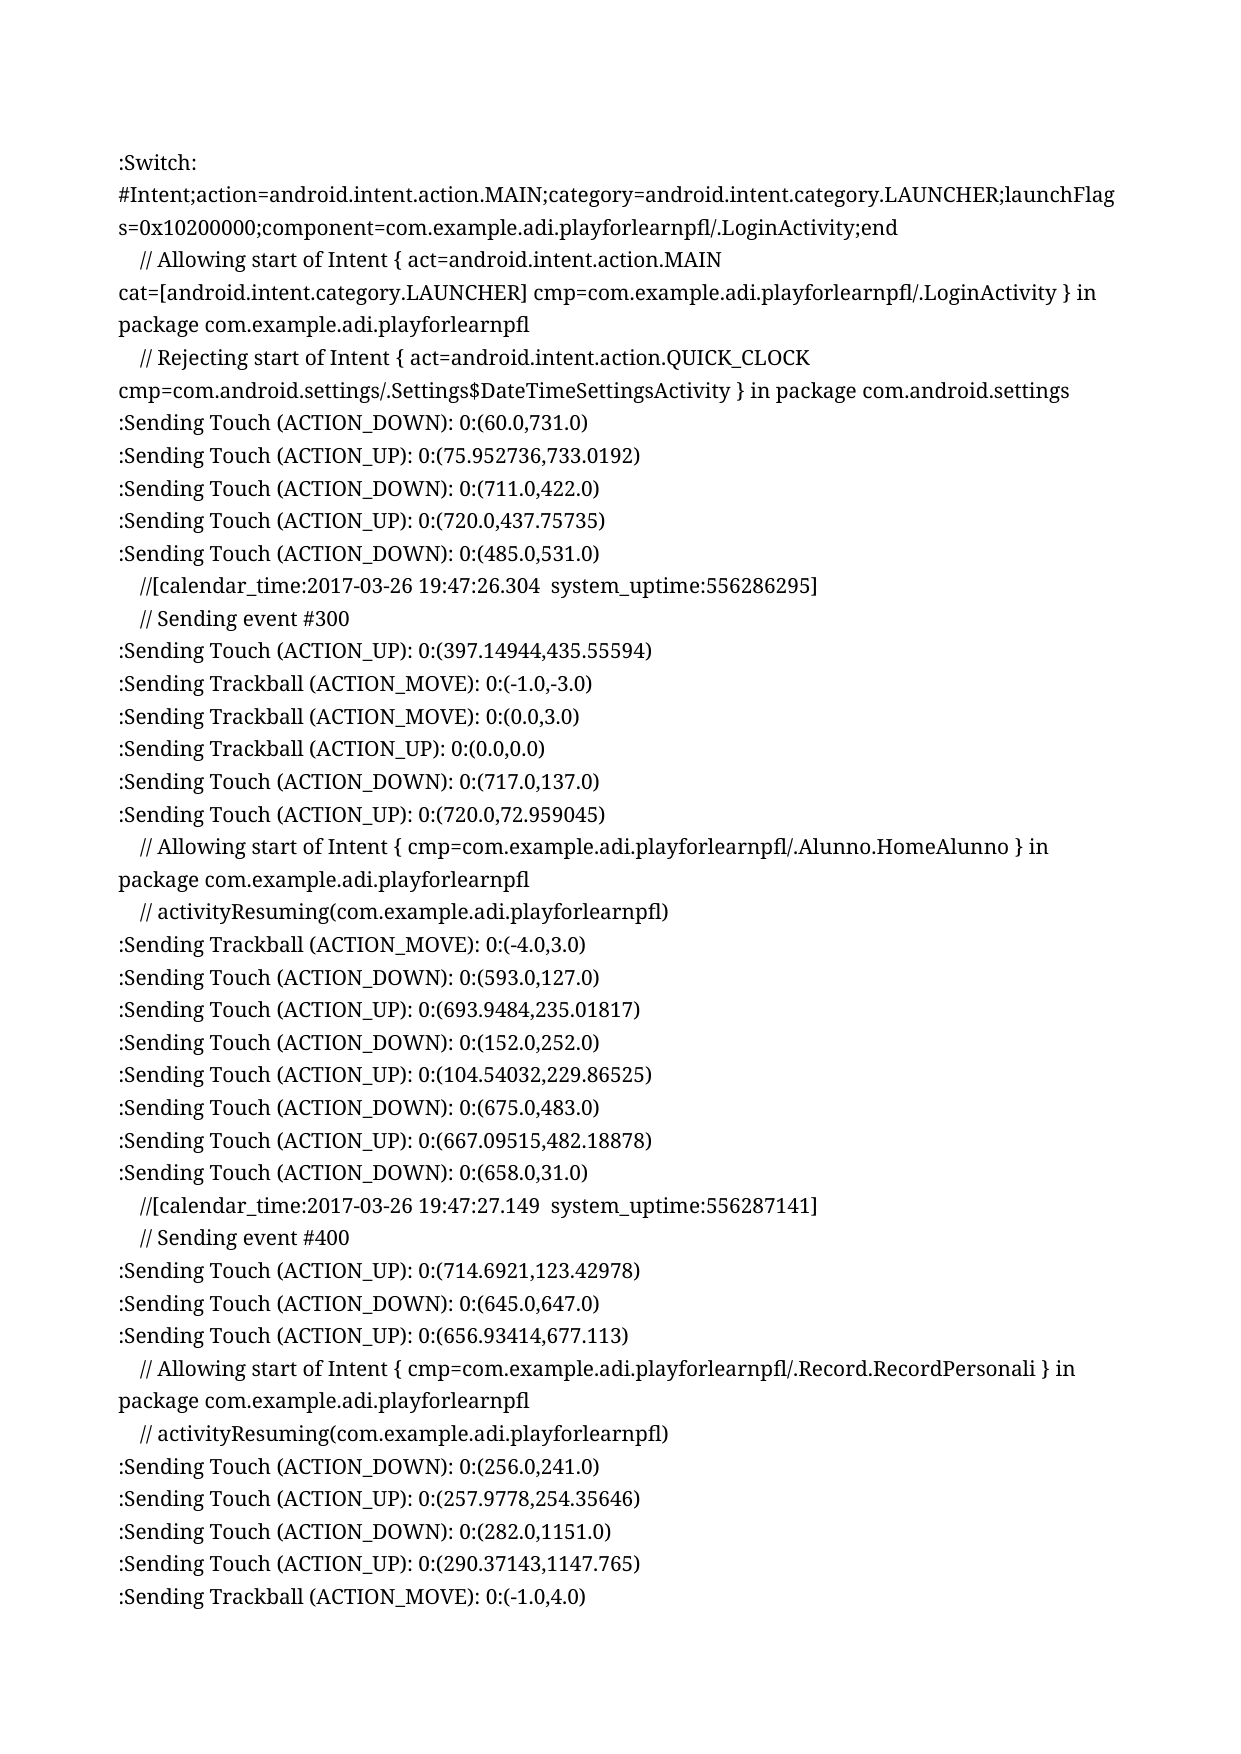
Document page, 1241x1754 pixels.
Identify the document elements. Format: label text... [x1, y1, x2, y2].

text :Sending Touch (ACTION_UP): 0:(667.09515,482.18878) [118, 1126, 1122, 1154]
text :Sending Touch (ACTION_DOWN): 0:(717.0,137.0) [118, 767, 1122, 796]
text // Sending event #300 [118, 604, 1122, 632]
text :Sending Touch (ACTION_DOWN): 0:(60.0,731.0) [118, 408, 1122, 437]
text // activityResuming(com.example.adi.playforlearnpfl) [118, 897, 1122, 926]
text // Rejecting start of Intent { act=android.intent.action.QUICK_CLOCK cmp=com.android.settings/.Settings$DateTimeSettingsActivity } in package com.android.settings [118, 343, 1122, 404]
text // Allowing start of Intent { act=android.intent.action.MAIN cat=[android.intent.category.LAUNCHER] cmp=com.example.adi.playforlearnpfl/.LoginActivity } in package com.example.adi.playforlearnpfl [118, 245, 1122, 339]
text :Sending Touch (ACTION_DOWN): 0:(593.0,127.0) [118, 963, 1122, 991]
text :Sending Touch (ACTION_UP): 0:(656.93414,677.113) [118, 1321, 1122, 1350]
text :Sending Touch (ACTION_UP): 0:(693.9484,235.01817) [118, 995, 1122, 1024]
text :Sending Trackball (ACTION_MOVE): 0:(-1.0,4.0) [118, 1582, 1122, 1611]
text :Sending Touch (ACTION_DOWN): 0:(256.0,241.0) [118, 1452, 1122, 1480]
text :Sending Touch (ACTION_UP): 0:(714.6921,123.42978) [118, 1256, 1122, 1284]
text // Allowing start of Intent { cmp=com.example.adi.playforlearnpfl/.Alunno.HomeAlunno } in package com.example.adi.playforlearnpfl [118, 832, 1122, 893]
text :Sending Touch (ACTION_UP): 0:(290.37143,1147.765) [118, 1549, 1122, 1578]
text :Sending Touch (ACTION_DOWN): 0:(675.0,483.0) [118, 1093, 1122, 1122]
text :Sending Trackball (ACTION_MOVE): 0:(-1.0,-3.0) [118, 669, 1122, 698]
text :Sending Touch (ACTION_UP): 0:(104.54032,229.86525) [118, 1061, 1122, 1089]
text :Sending Trackball (ACTION_MOVE): 0:(-4.0,3.0) [118, 930, 1122, 958]
text :Sending Touch (ACTION_DOWN): 0:(645.0,647.0) [118, 1289, 1122, 1317]
text :Switch: #Intent;action=android.intent.action.MAIN;category=android.intent.category.LAUNCHER;launchFlags=0x10200000;component=com.example.adi.playforlearnpfl/.LoginActivity;end [118, 148, 1122, 241]
text :Sending Touch (ACTION_DOWN): 0:(485.0,531.0) [118, 539, 1122, 567]
text :Sending Touch (ACTION_UP): 0:(75.952736,733.0192) [118, 441, 1122, 469]
text //[calendar_time:2017-03-26 19:47:27.149 system_uptime:556287141] [118, 1191, 1122, 1219]
text // activityResuming(com.example.adi.playforlearnpfl) [118, 1419, 1122, 1448]
text :Sending Touch (ACTION_DOWN): 0:(152.0,252.0) [118, 1028, 1122, 1056]
text // Sending event #400 [118, 1223, 1122, 1252]
text //[calendar_time:2017-03-26 19:47:26.304 system_uptime:556286295] [118, 571, 1122, 600]
text :Sending Touch (ACTION_UP): 0:(397.14944,435.55594) [118, 637, 1122, 665]
text :Sending Touch (ACTION_DOWN): 0:(711.0,422.0) [118, 474, 1122, 502]
text :Sending Touch (ACTION_DOWN): 0:(282.0,1151.0) [118, 1517, 1122, 1545]
text :Sending Touch (ACTION_UP): 0:(257.9778,254.35646) [118, 1484, 1122, 1513]
text :Sending Trackball (ACTION_MOVE): 0:(0.0,3.0) [118, 702, 1122, 730]
text :Sending Trackball (ACTION_UP): 0:(0.0,0.0) [118, 734, 1122, 763]
text :Sending Touch (ACTION_UP): 0:(720.0,437.75735) [118, 506, 1122, 535]
text :Sending Touch (ACTION_UP): 0:(720.0,72.959045) [118, 800, 1122, 828]
text // Allowing start of Intent { cmp=com.example.adi.playforlearnpfl/.Record.RecordPersonali } in package com.example.adi.playforlearnpfl [118, 1354, 1122, 1415]
text :Sending Touch (ACTION_DOWN): 0:(658.0,31.0) [118, 1158, 1122, 1187]
